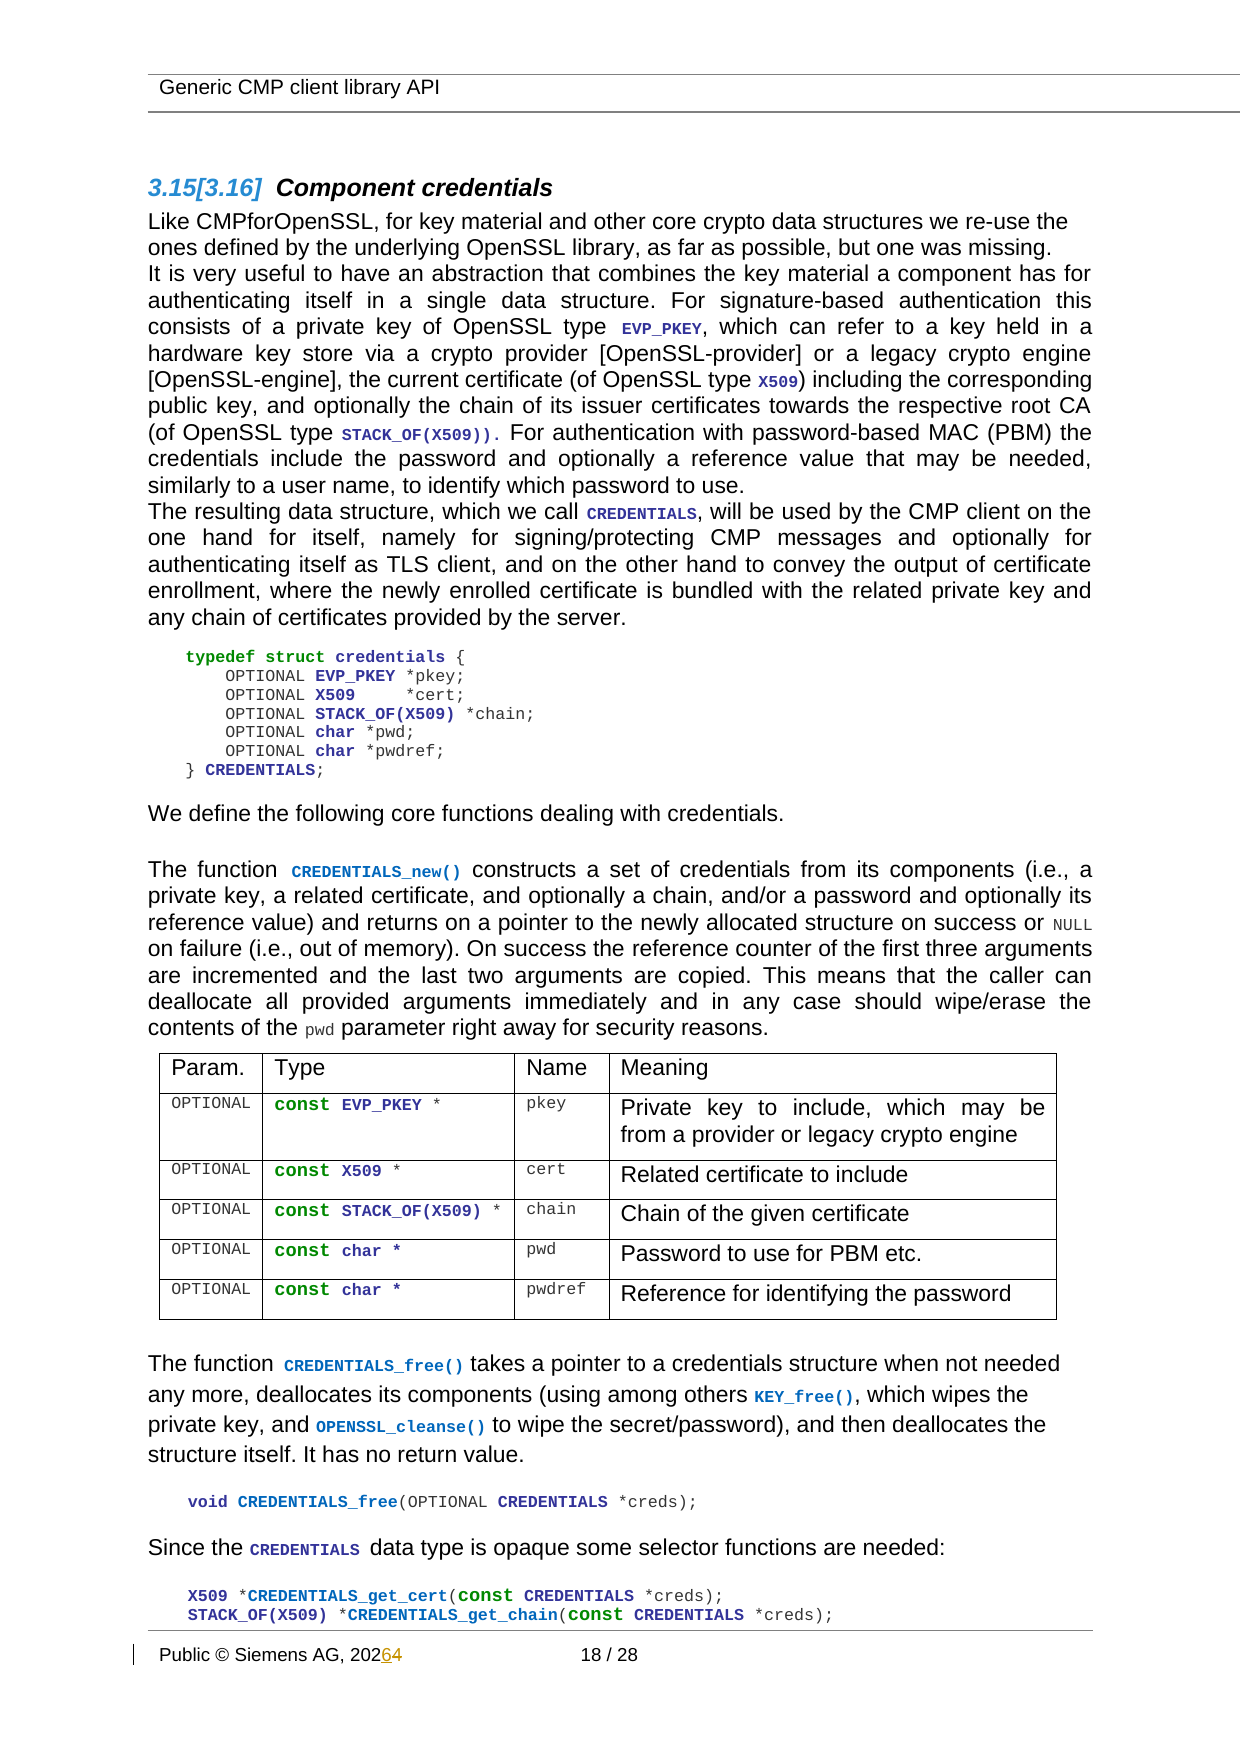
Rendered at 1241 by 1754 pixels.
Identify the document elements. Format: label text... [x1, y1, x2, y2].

text STACK_OF(X509) *CREDENTIALS_get_chain(const CREDENTIALS *creds); [148, 1606, 1092, 1624]
table_cell chain [515, 1200, 609, 1239]
subtitle Component credentials [148, 173, 1092, 201]
text OPTIONAL char *pwdref; [185, 743, 1092, 762]
text typedef struct credentials { [185, 649, 1092, 667]
table_cell Private key to include, which may be from a provider or legacy crypto engine [610, 1094, 1056, 1159]
text OPTIONAL char *pwd; [185, 724, 1092, 743]
table_cell cert [515, 1161, 609, 1199]
table_cell pwdref [515, 1280, 609, 1319]
table_header Name [515, 1054, 609, 1093]
text Since the CREDENTIALS data type is opaque some selector functions are needed: [148, 1534, 1092, 1586]
table_cell OPTIONAL [160, 1280, 262, 1319]
table_cell const char * [263, 1240, 514, 1279]
table_cell Reference for identifying the password [610, 1280, 1056, 1319]
text OPTIONAL X509 *cert; [185, 686, 1092, 705]
text } CREDENTIALS; [185, 762, 1092, 781]
table_cell OPTIONAL [160, 1200, 262, 1239]
list The function CREDENTIALS_free() takes a pointer to a credentials structure when not needed any more, deallocates its components (using among others KEY_free(), which wipes the private key, and OPENSSL_cleanse() to wipe the secret/password), and then deallocates the structure itself. It has no return value. [148, 1350, 1092, 1468]
table_cell Chain of the given certificate [610, 1200, 1056, 1239]
table_cell pkey [515, 1094, 609, 1159]
table_cell OPTIONAL [160, 1240, 262, 1279]
table_cell const X509 * [263, 1161, 514, 1199]
text OPTIONAL STACK_OF(X509) *chain; [185, 705, 1092, 724]
text X509 *CREDENTIALS_get_cert(const CREDENTIALS *creds); [148, 1586, 1092, 1606]
text The resulting data structure, which we call CREDENTIALS, will be used by the CMP client on the one hand for itself, namely for signing/protecting CMP messages and optionally for authenticating itself as TLS client, and on the other hand to convey the output of certificate enrollment, where the newly enrolled certificate is bundled with the related private key and any chain of certificates provided by the server. [148, 498, 1092, 630]
table_cell pwd [515, 1240, 609, 1279]
table_cell const EVP_PKEY * [263, 1094, 514, 1159]
text We define the following core functions dealing with credentials. [148, 799, 1092, 826]
list void CREDENTIALS_free(OPTIONAL CREDENTIALS *creds); [148, 1493, 1092, 1512]
table_cell Related certificate to include [610, 1161, 1056, 1199]
table_cell OPTIONAL [160, 1161, 262, 1199]
text OPTIONAL EVP_PKEY *pkey; [185, 667, 1092, 686]
table_header Meaning [610, 1054, 1056, 1093]
list The function CREDENTIALS_new() constructs a set of credentials from its components (i.e., a private key, a related certificate, and optionally a chain, and/or a password and optionally its reference value) and returns on a pointer to the newly allocated structure on success or NULL on failure (i.e., out of memory). On success the reference counter of the first three arguments are incremented and the last two arguments are copied. This means that the caller can deallocate all provided arguments immediately and in any case should wipe/erase the contents of the pwd parameter right away for security reasons. [148, 856, 1092, 1041]
table_cell const char * [263, 1280, 514, 1319]
table_cell OPTIONAL [160, 1094, 262, 1159]
table_cell const STACK_OF(X509) * [263, 1200, 514, 1239]
table_header Type [263, 1054, 514, 1093]
text Like CMPforOpenSSL, for key material and other core crypto data structures we re-use the ones defined by the underlying OpenSSL library, as far as possible, but one was missing. [148, 208, 1092, 260]
table_cell Password to use for PBM etc. [610, 1240, 1056, 1279]
table_header Param. [160, 1054, 262, 1093]
text It is very useful to have an abstraction that combines the key material a component has for authenticating itself in a single data structure. For signature-based authentication this consists of a private key of OpenSSL type EVP_PKEY, which can refer to a key held in a hardware key store via a crypto provider [OpenSSL-provider] or a legacy crypto engine [OpenSSL-engine], the current certificate (of OpenSSL type X509) including the corresponding public key, and optionally the chain of its issuer certificates towards the respective root CA (of OpenSSL type STACK_OF(X509)). For authentication with password-based MAC (PBM) the credentials include the password and optionally a reference value that may be needed, similarly to a user name, to identify which password to use. [148, 260, 1092, 498]
